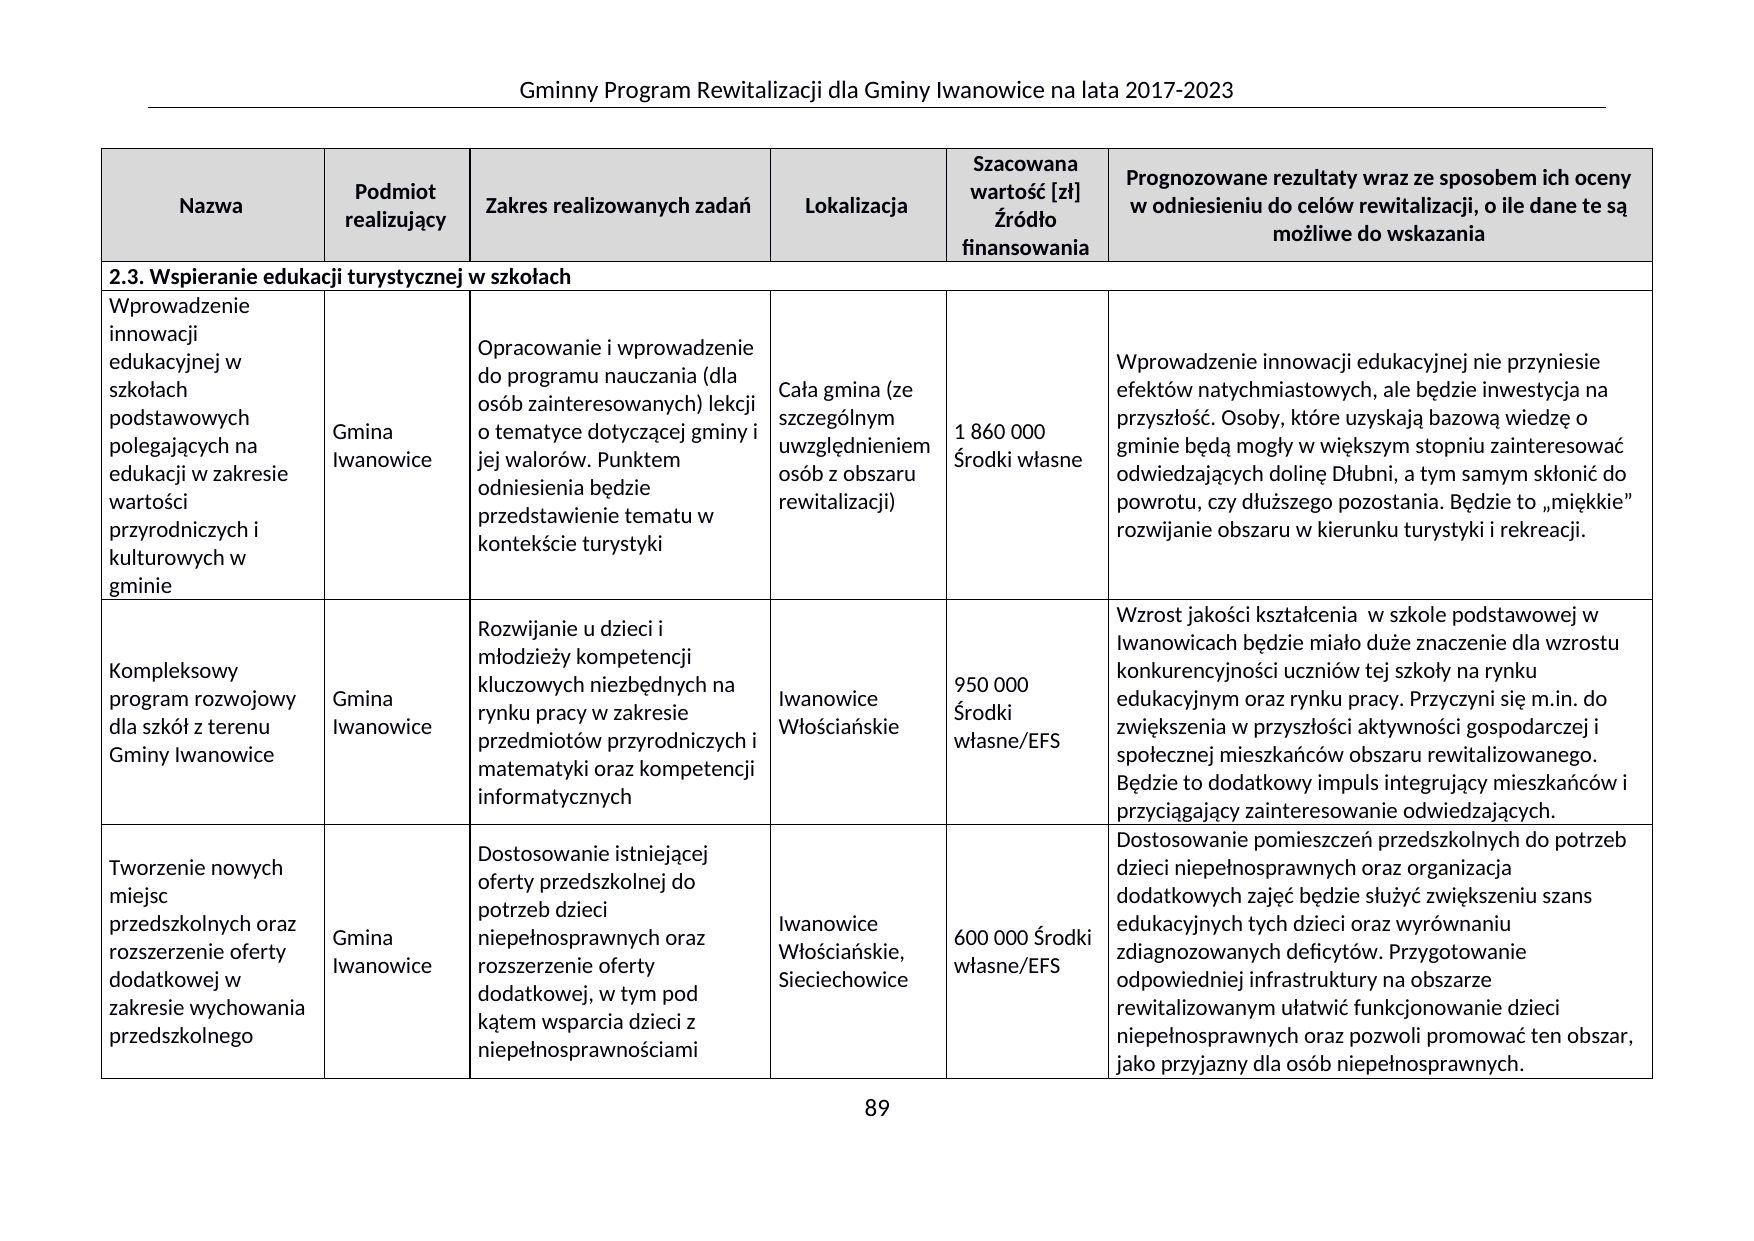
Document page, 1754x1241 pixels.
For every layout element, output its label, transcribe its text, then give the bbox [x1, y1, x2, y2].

table_cell Gmina Iwanowice [325, 825, 469, 1078]
table_cell Gmina Iwanowice [325, 600, 469, 824]
table_cell Dostosowanie istniejącej oferty przedszkolnej do potrzeb dzieci niepełnosprawnych oraz rozszerzenie oferty dodatkowej, w tym pod kątem wsparcia dzieci z niepełnosprawnościami [471, 825, 770, 1078]
table_cell Wprowadzenie innowacji edukacyjnej nie przyniesie efektów natychmiastowych, ale będzie inwestycja na przyszłość. Osoby, które uzyskają bazową wiedzę o gminie będą mogły w większym stopniu zainteresować odwiedzających dolinę Dłubni, a tym samym skłonić do powrotu, czy dłuższego pozostania. Będzie to „miękkie” rozwijanie obszaru w kierunku turystyki i rekreacji. [1109, 291, 1652, 599]
table_header Zakres realizowanych zadań [471, 149, 770, 261]
table_cell Dostosowanie pomieszczeń przedszkolnych do potrzeb dzieci niepełnosprawnych oraz organizacja dodatkowych zajęć będzie służyć zwiększeniu szans edukacyjnych tych dzieci oraz wyrównaniu zdiagnozowanych deficytów. Przygotowanie odpowiedniej infrastruktury na obszarze rewitalizowanym ułatwić funkcjonowanie dzieci niepełnosprawnych oraz pozwoli promować ten obszar, jako przyjazny dla osób niepełnosprawnych. [1109, 825, 1652, 1078]
table_cell Iwanowice Włościańskie [771, 600, 946, 824]
table_cell Rozwijanie u dzieci i młodzieży kompetencji kluczowych niezbędnych na rynku pracy w zakresie przedmiotów przyrodniczych i matematyki oraz kompetencji informatycznych [471, 600, 770, 824]
table_header Podmiot realizujący [325, 149, 469, 261]
table_cell Iwanowice Włościańskie, Sieciechowice [771, 825, 946, 1078]
table_cell 950 000 Środki własne/EFS [947, 600, 1108, 824]
table_header Szacowana wartość [zł] Źródło finansowania [947, 149, 1108, 261]
table_cell 2.3. Wspieranie edukacji turystycznej w szkołach [102, 262, 1652, 290]
table_cell 1 860 000 Środki własne [947, 291, 1108, 599]
table_cell Wprowadzenie innowacji edukacyjnej w szkołach podstawowych polegających na edukacji w zakresie wartości przyrodniczych i kulturowych w gminie [102, 291, 324, 599]
table_cell Wzrost jakości kształcenia w szkole podstawowej w Iwanowicach będzie miało duże znaczenie dla wzrostu konkurencyjności uczniów tej szkoły na rynku edukacyjnym oraz rynku pracy. Przyczyni się m.in. do zwiększenia w przyszłości aktywności gospodarczej i społecznej mieszkańców obszaru rewitalizowanego. Będzie to dodatkowy impuls integrujący mieszkańców i przyciągający zainteresowanie odwiedzających. [1109, 600, 1652, 824]
table_header Nazwa [102, 149, 324, 261]
table_cell Tworzenie nowych miejsc przedszkolnych oraz rozszerzenie oferty dodatkowej w zakresie wychowania przedszkolnego [102, 825, 324, 1078]
table_header Prognozowane rezultaty wraz ze sposobem ich oceny w odniesieniu do celów rewitalizacji, o ile dane te są możliwe do wskazania [1109, 149, 1652, 261]
table_cell Opracowanie i wprowadzenie do programu nauczania (dla osób zainteresowanych) lekcji o tematyce dotyczącej gminy i jej walorów. Punktem odniesienia będzie przedstawienie tematu w kontekście turystyki [471, 291, 770, 599]
table_cell 600 000 Środki własne/EFS [947, 825, 1108, 1078]
table_header Lokalizacja [771, 149, 946, 261]
table_cell Cała gmina (ze szczególnym uwzględnieniem osób z obszaru rewitalizacji) [771, 291, 946, 599]
table_cell Kompleksowy program rozwojowy dla szkół z terenu Gminy Iwanowice [102, 600, 324, 824]
table_cell Gmina Iwanowice [325, 291, 469, 599]
